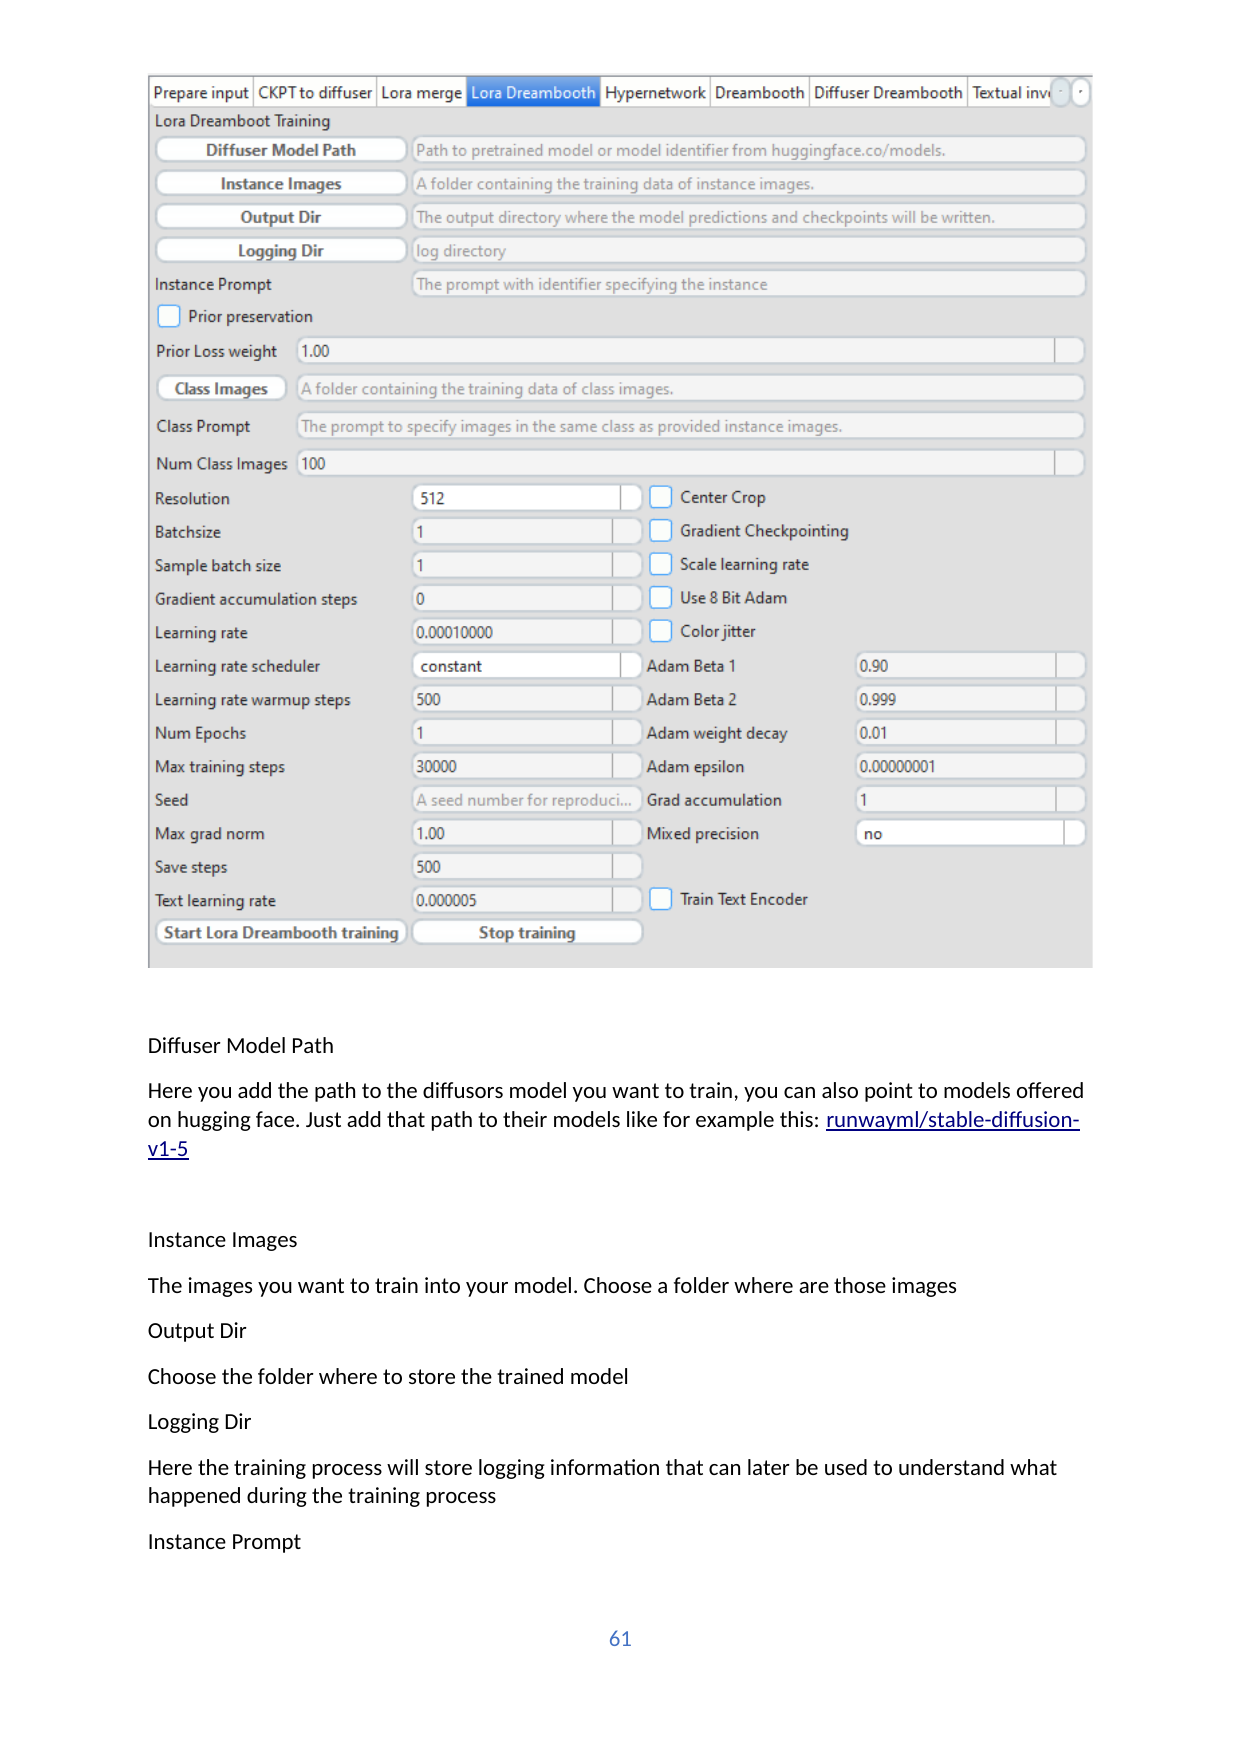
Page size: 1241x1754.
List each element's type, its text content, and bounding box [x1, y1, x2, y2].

text Instance Prompt [148, 1527, 1093, 1555]
text Diffuser Model Path [148, 1031, 1093, 1059]
text The images you want to train into your model. Choose a folder where are those images [148, 1271, 1093, 1299]
text Output Dir [148, 1316, 1093, 1344]
text Here you add the path to the diffusors model you want to train, you can also point to models offered on hugging face. Just add that path to their models like for example this: runwayml/stable-diffusion-v1-5 [148, 1076, 1093, 1162]
text Logging Dir [148, 1407, 1093, 1435]
text Choose the folder where to store the trained model [148, 1362, 1093, 1390]
text Instance Images [148, 1225, 1093, 1253]
text Here the training process will store logging information that can later be used to understand what happened during the training process [148, 1453, 1093, 1510]
